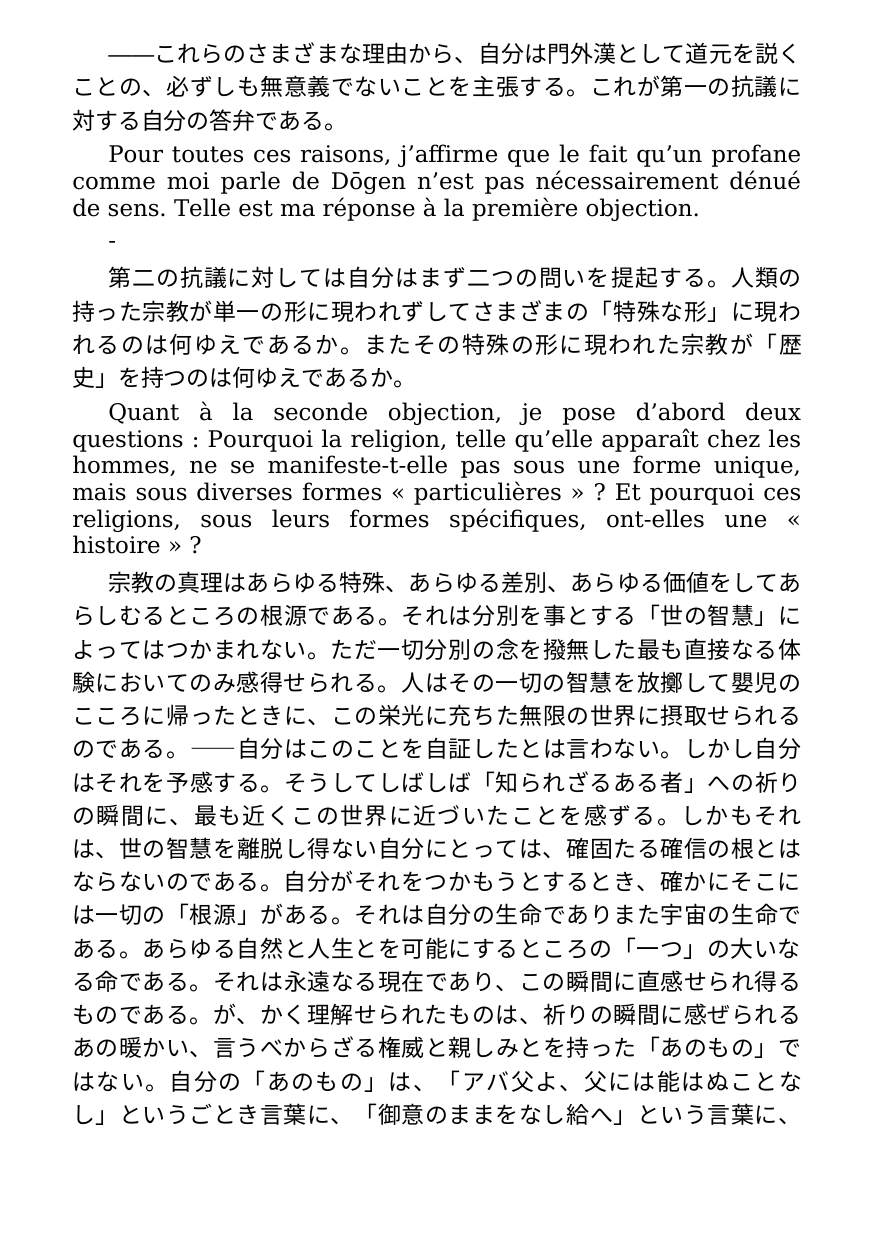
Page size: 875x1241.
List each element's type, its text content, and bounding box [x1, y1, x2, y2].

text - [72, 228, 802, 254]
text Quant à la seconde objection, je pose d’abord deux questions : Pourquoi la religion, telle qu’elle apparaît chez les hommes, ne se manifeste-t-elle pas sous une forme unique, mais sous diverses formes « particulières » ? Et pourquoi ces religions, sous leurs formes spécifiques, ont-elles une « histoire » ? [72, 399, 802, 559]
text 第二の抗議に対しては自分はまず二つの問いを提起する。人類の持った宗教が単一の形に現われずしてさまざまの「特殊な形」に現われるのは何ゆえであるか。またその特殊の形に現われた宗教が「歴史」を持つのは何ゆえであるか。 [72, 260, 802, 393]
text Pour toutes ces raisons, j’affirme que le fait qu’un profane comme moi parle de Dōgen n’est pas nécessairement dénué de sens. Telle est ma réponse à la première objection. [72, 142, 802, 222]
text ――これらのさまざまな理由から、自分は門外漢として道元を説くことの、必ずしも無意義でないことを主張する。これが第一の抗議に対する自分の答弁である。 [72, 36, 802, 136]
text 宗教の真理はあらゆる特殊、あらゆる差別、あらゆる価値をしてあらしむるところの根源である。それは分別を事とする「世の智慧」によってはつかまれない。ただ一切分別の念を撥無した最も直接なる体験においてのみ感得せられる。人はその一切の智慧を放擲して嬰児のこころに帰ったときに、この栄光に充ちた無限の世界に摂取せられるのである。――自分はこのことを自証したとは言わない。しかし自分はそれを予感する。そうしてしばしば「知られざるある者」への祈りの瞬間に、最も近くこの世界に近づいたことを感ずる。しかもそれは、世の智慧を離脱し得ない自分にとっては、確固たる確信の根とはならないのである。自分がそれをつかもうとするとき、確かにそこには一切の「根源」がある。それは自分の生命でありまた宇宙の生命である。あらゆる自然と人生とを可能にするところの「一つ」の大いなる命である。それは永遠なる現在であり、この瞬間に直感せられ得るものである。が、かく理解せられたものは、祈りの瞬間に感ぜられるあの暖かい、言うべからざる権威と親しみとを持った「あのもの」ではない。自分の「あのもの」は、「アバ父よ、父には能はぬことなし」というごとき言葉に、「御意のままをなし給へ」という言葉に、 [72, 565, 802, 1130]
